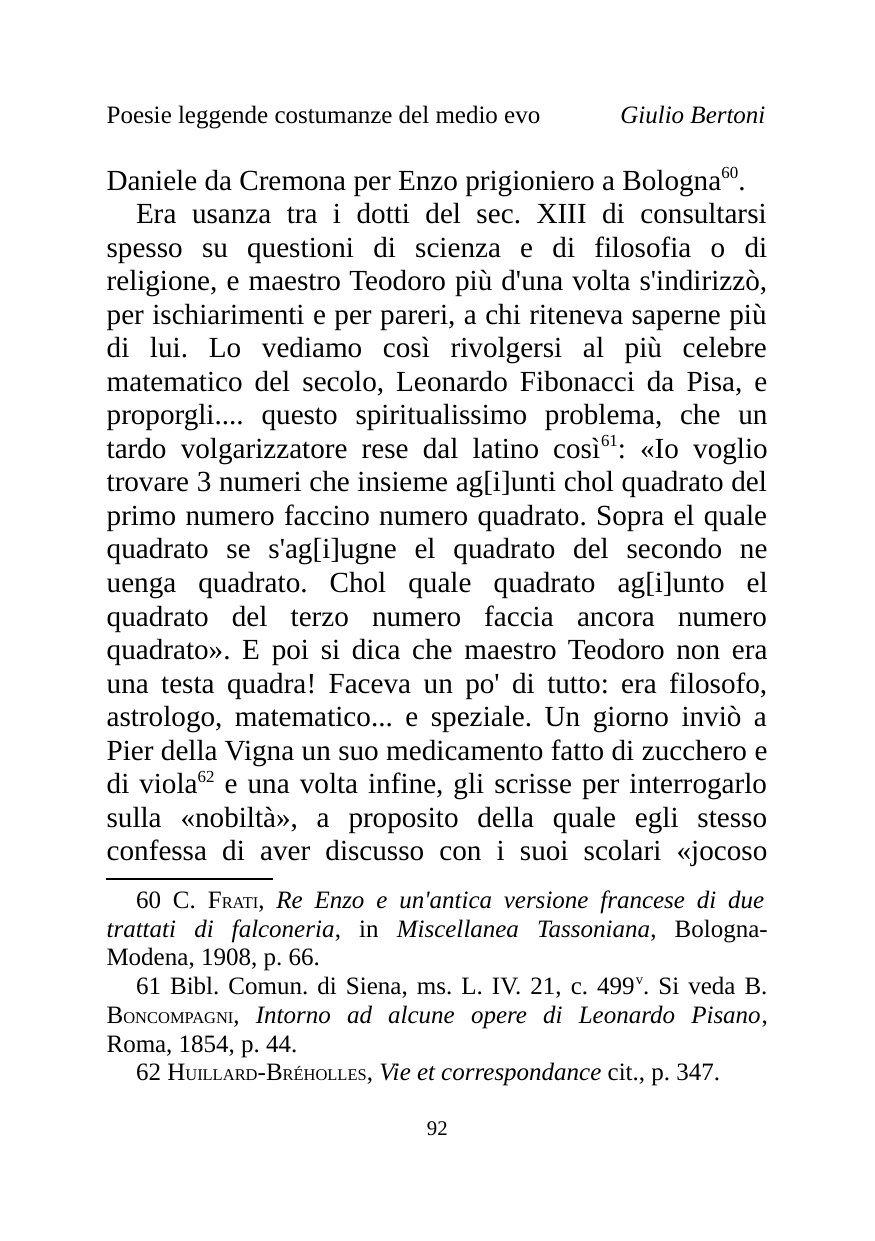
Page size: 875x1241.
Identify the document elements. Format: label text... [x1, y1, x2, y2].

text Daniele da Cremona per Enzo prigioniero a Bologna. [106, 163, 768, 196]
text Bibl. Comun. di Siena, ms. L. IV. 21, c. 499v. Si veda B. Boncompagni, Intorno ad alcune opere di Leonardo Pisano, Roma, 1854, p. 44. [106, 971, 768, 1057]
text Era usanza tra i dotti del sec. XIII di consultarsi spesso su questioni di scienza e di filosofia o di religione, e maestro Teodoro più d'una volta s'indirizzò, per ischiarimenti e per pareri, a chi riteneva saperne più di lui. Lo vediamo così rivolgersi al più celebre matematico del secolo, Leonardo Fibonacci da Pisa, e proporgli.... questo spiritualissimo problema, che un tardo volgarizzatore rese dal latino così: «Io voglio trovare 3 numeri che insieme ag[i]unti chol quadrato del primo numero faccino numero quadrato. Sopra el quale quadrato se s'ag[i]ugne el quadrato del secondo ne uenga quadrato. Chol quale quadrato ag[i]unto el quadrato del terzo numero faccia ancora numero quadrato». E poi si dica che maestro Teodoro non era una testa quadra! Faceva un po' di tutto: era filosofo, astrologo, matematico... e speziale. Un giorno inviò a Pier della Vigna un suo medicamento fatto di zucchero e di viola e una volta infine, gli scrisse per interrogarlo sulla «nobiltà», a proposito della quale egli stesso confessa di aver discusso con i suoi scolari «jocoso [106, 196, 768, 867]
text C. Frati, Re Enzo e un'antica versione francese di due trattati di falconeria, in Miscellanea Tassoniana, Bologna-Modena, 1908, p. 66. [106, 885, 768, 971]
text Huillard-Bréholles, Vie et correspondance cit., p. 347. [106, 1057, 768, 1086]
